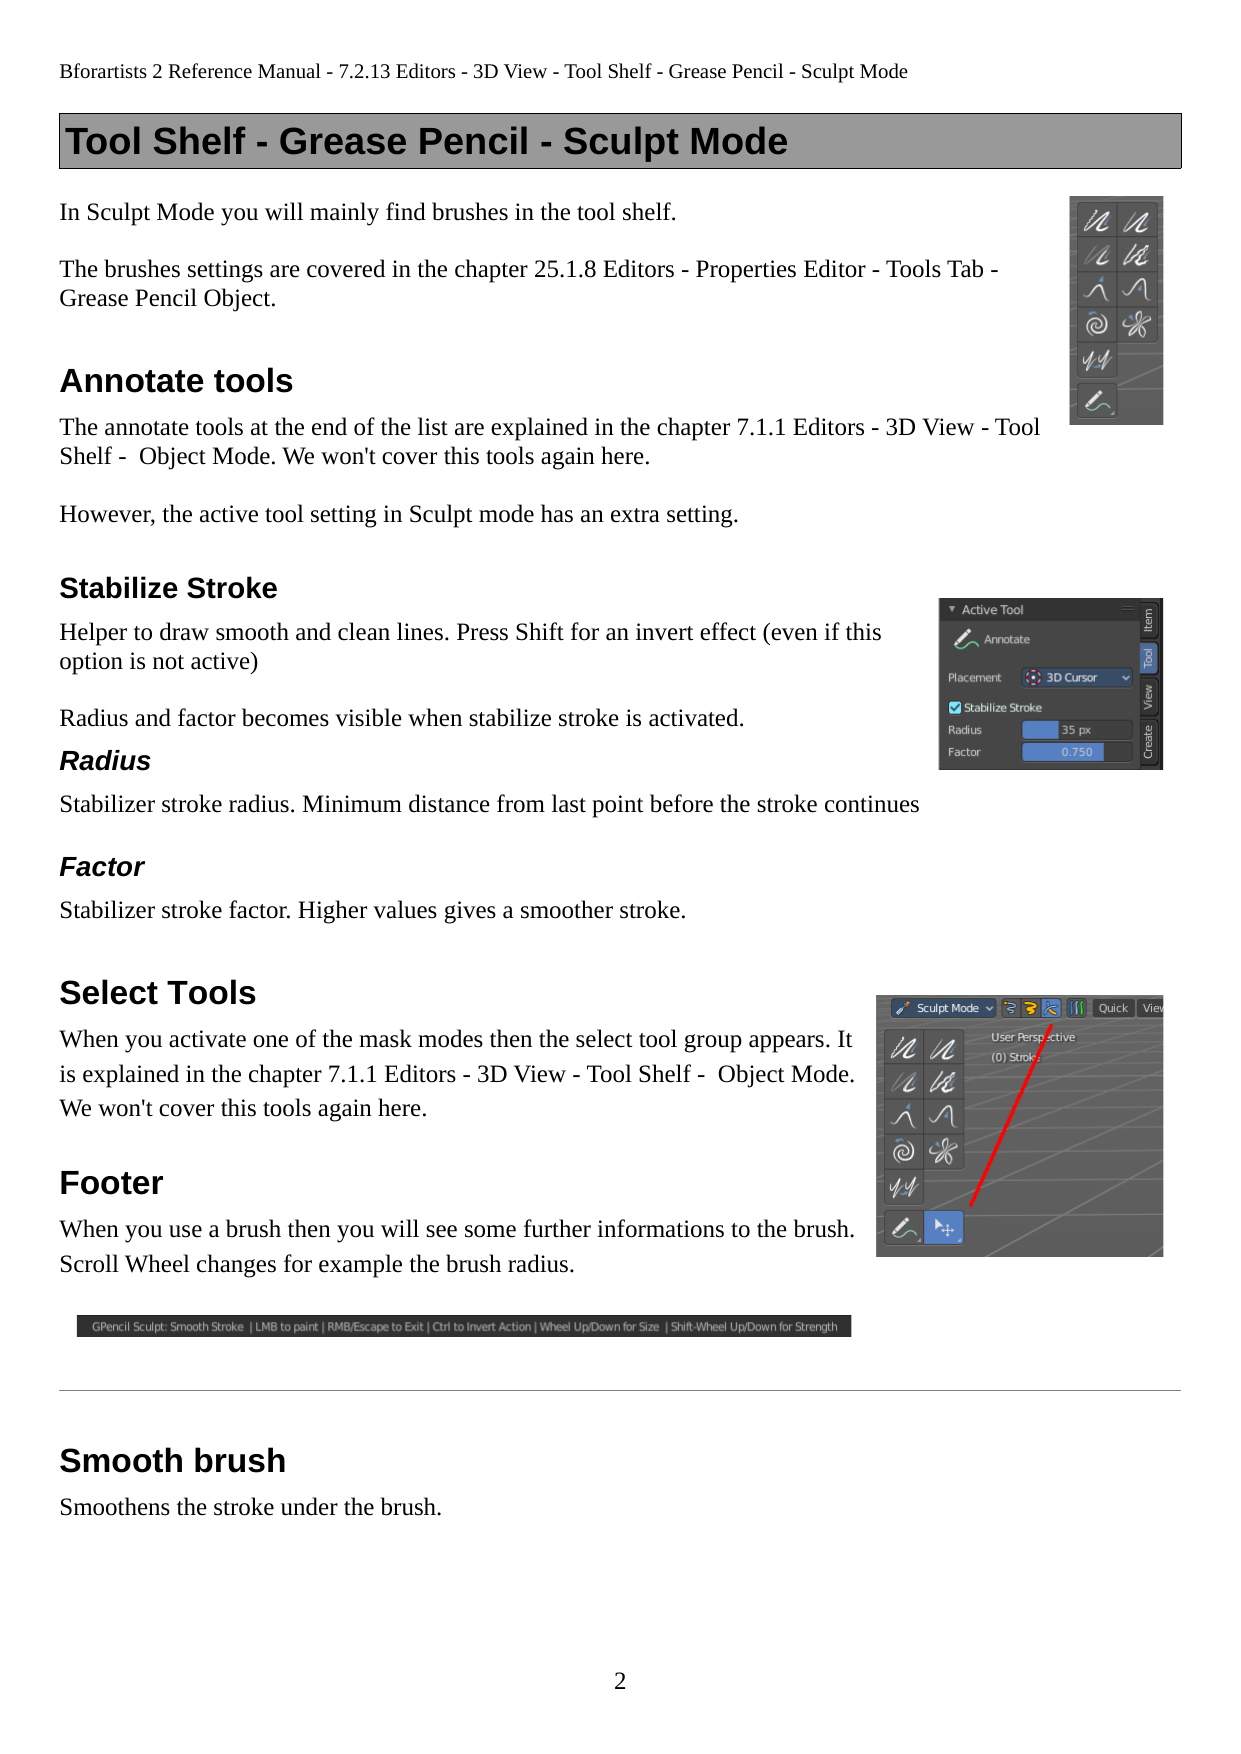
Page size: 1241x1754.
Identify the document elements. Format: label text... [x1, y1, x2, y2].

subtitle Smooth brush [59, 1441, 1181, 1479]
text The brushes settings are covered in the chapter 25.1.8 Editors - Properties Editor - Tools Tab - Grease Pencil Object. [59, 254, 1069, 312]
subtitle Factor [59, 850, 1181, 882]
subtitle Radius [59, 744, 1181, 776]
text When you use a brush then you will see some further informations to the brush. Scroll Wheel changes for example the brush radius. [59, 1214, 1181, 1277]
picture [938, 598, 1164, 770]
text Smoothens the stroke under the brush. [59, 1492, 1181, 1521]
subtitle Stabilize Stroke [59, 571, 1181, 604]
text Radius and factor becomes visible when stabilize stroke is activated. [59, 703, 938, 732]
picture [876, 995, 1164, 1257]
picture [76, 1315, 852, 1337]
text Stabilizer stroke radius. Minimum distance from last point before the stroke continues [59, 789, 1181, 818]
subtitle [1164, 361, 1181, 400]
table_header Tool Shelf - Grease Pencil - Sculpt Mode [60, 114, 1181, 168]
text Helper to draw smooth and clean lines. Press Shift for an invert effect (even if this option is not active) [59, 617, 938, 674]
text The annotate tools at the end of the list are explained in the chapter 7.1.1 Editors - 3D View - Tool Shelf - Object Mode. We won't cover this tools again here. [59, 412, 1181, 470]
text In Sculpt Mode you will mainly find brushes in the tool shelf. [59, 197, 1069, 225]
text However, the active tool setting in Sculpt mode has an extra setting. [59, 499, 1181, 527]
picture [1069, 196, 1164, 425]
text When you activate one of the mask modes then the select tool group appears. It is explained in the chapter 7.1.1 Editors - 3D View - Tool Shelf - Object Mode. We won't cover this tools again here. [59, 1024, 876, 1122]
subtitle Footer [59, 1163, 876, 1202]
subtitle Annotate tools [59, 361, 1069, 400]
text Stabilizer stroke factor. Higher values gives a smoother stroke. [59, 895, 1181, 923]
subtitle [1164, 1163, 1181, 1202]
subtitle Select Tools [59, 973, 1181, 1012]
